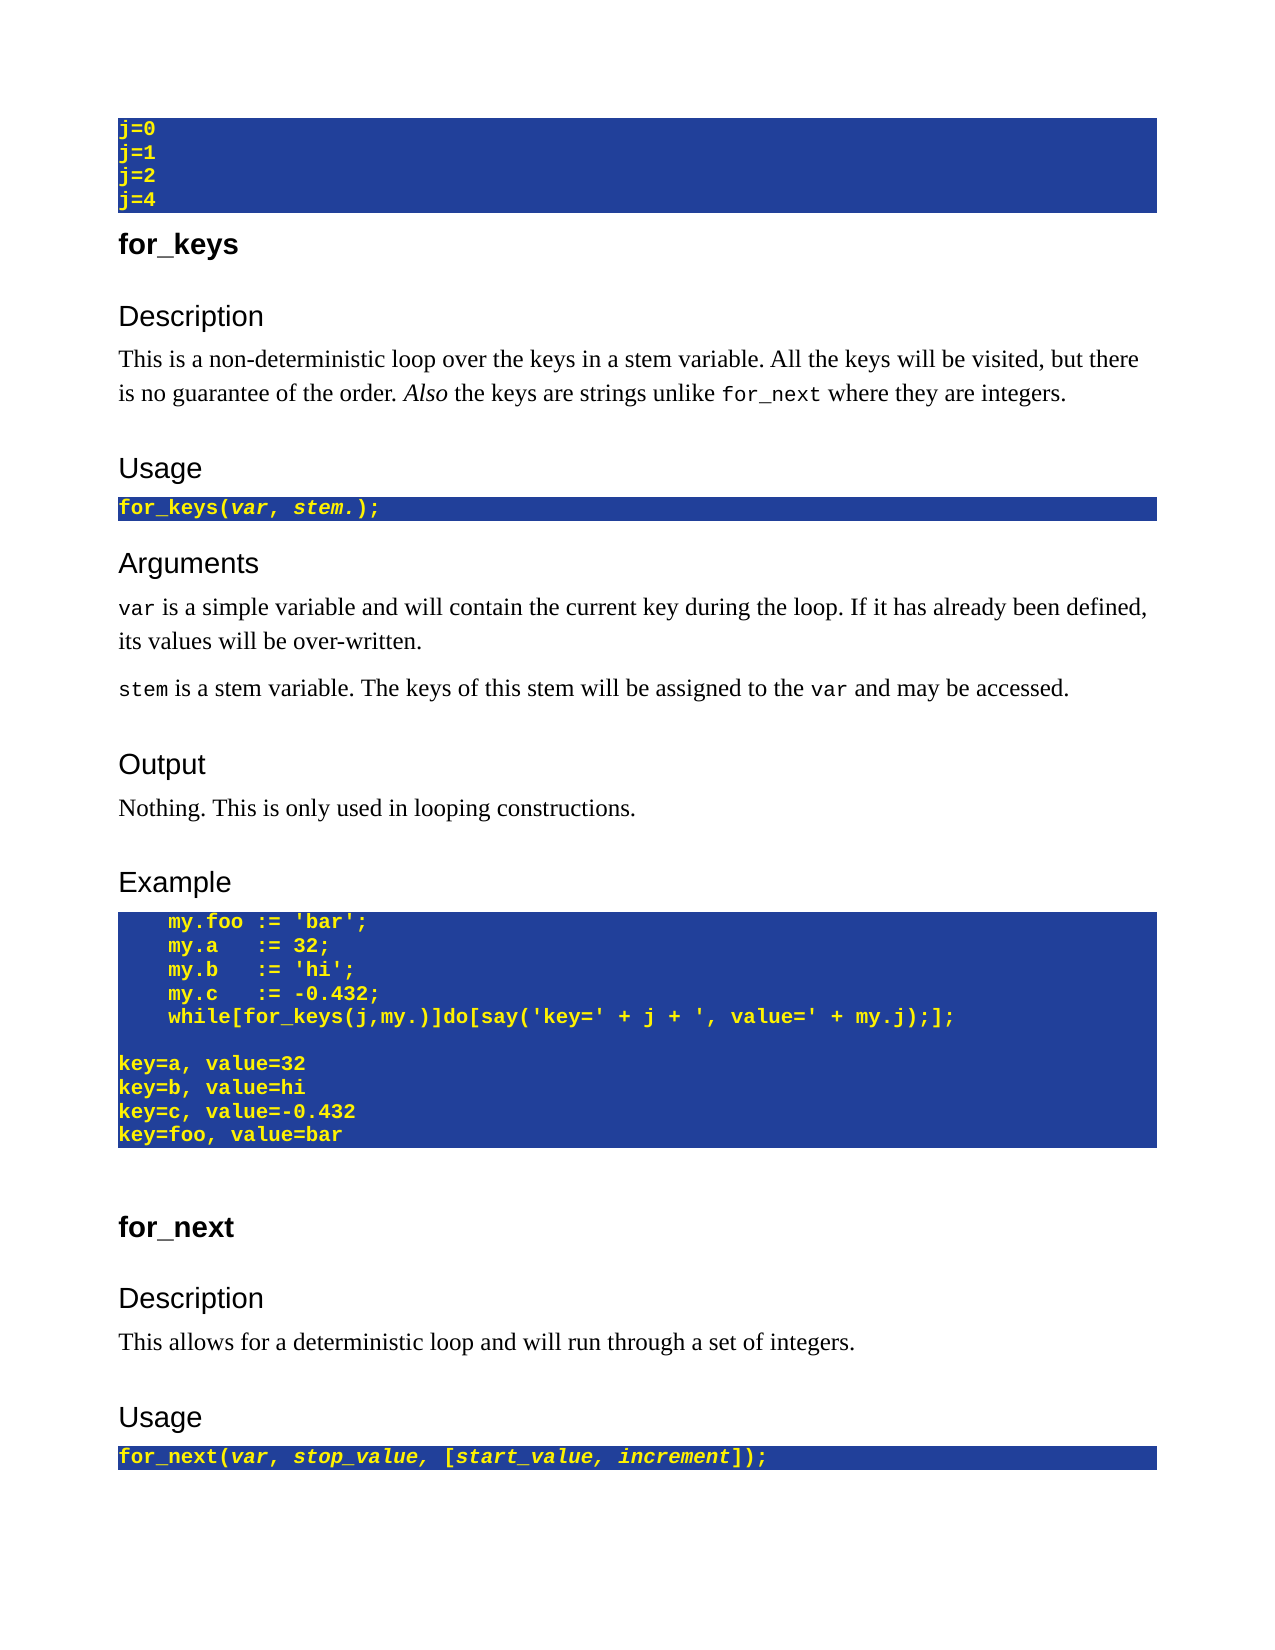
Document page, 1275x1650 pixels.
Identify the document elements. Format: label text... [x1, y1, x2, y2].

subtitle for_next [118, 1210, 1157, 1244]
text j=0 [118, 118, 1157, 142]
subtitle Usage [118, 1400, 1157, 1434]
text key=c, value=-0.432 [118, 1101, 1157, 1124]
text key=b, value=hi [118, 1077, 1157, 1101]
text This is a non-deterministic loop over the keys in a stem variable. All the keys will be visited, but there is no guarantee of the order. Also the keys are strings unlike for_next where they are integers. [118, 344, 1157, 407]
text my.b := 'hi'; [118, 959, 1157, 982]
subtitle Example [118, 866, 1157, 899]
text var is a simple variable and will contain the current key during the loop. If it has already been defined, its values will be over-written. [118, 592, 1157, 654]
text for_keys(var, stem.); [118, 497, 1157, 521]
subtitle Arguments [118, 546, 1157, 579]
text j=4 [118, 189, 1157, 213]
text my.c := -0.432; [118, 982, 1157, 1006]
subtitle for_keys [118, 227, 1157, 261]
text my.a := 32; [118, 935, 1157, 959]
subtitle Output [118, 747, 1157, 780]
text Nothing. This is only used in looping constructions. [118, 793, 1157, 822]
text while[for_keys(j,my.)]do[say('key=' + j + ', value=' + my.j);]; [118, 1006, 1157, 1030]
text for_next(var, stop_value, [start_value, increment]); [118, 1446, 1157, 1470]
subtitle Usage [118, 451, 1157, 485]
text This allows for a deterministic loop and will run through a set of integers. [118, 1327, 1157, 1356]
text key=a, value=32 [118, 1053, 1157, 1077]
subtitle Description [118, 1281, 1157, 1315]
text j=1 [118, 142, 1157, 165]
text stem is a stem variable. The keys of this stem will be assigned to the var and may be accessed. [118, 673, 1157, 703]
subtitle Description [118, 298, 1157, 332]
text my.foo := 'bar'; [118, 912, 1157, 935]
text key=foo, value=bar [118, 1124, 1157, 1148]
text j=2 [118, 165, 1157, 189]
